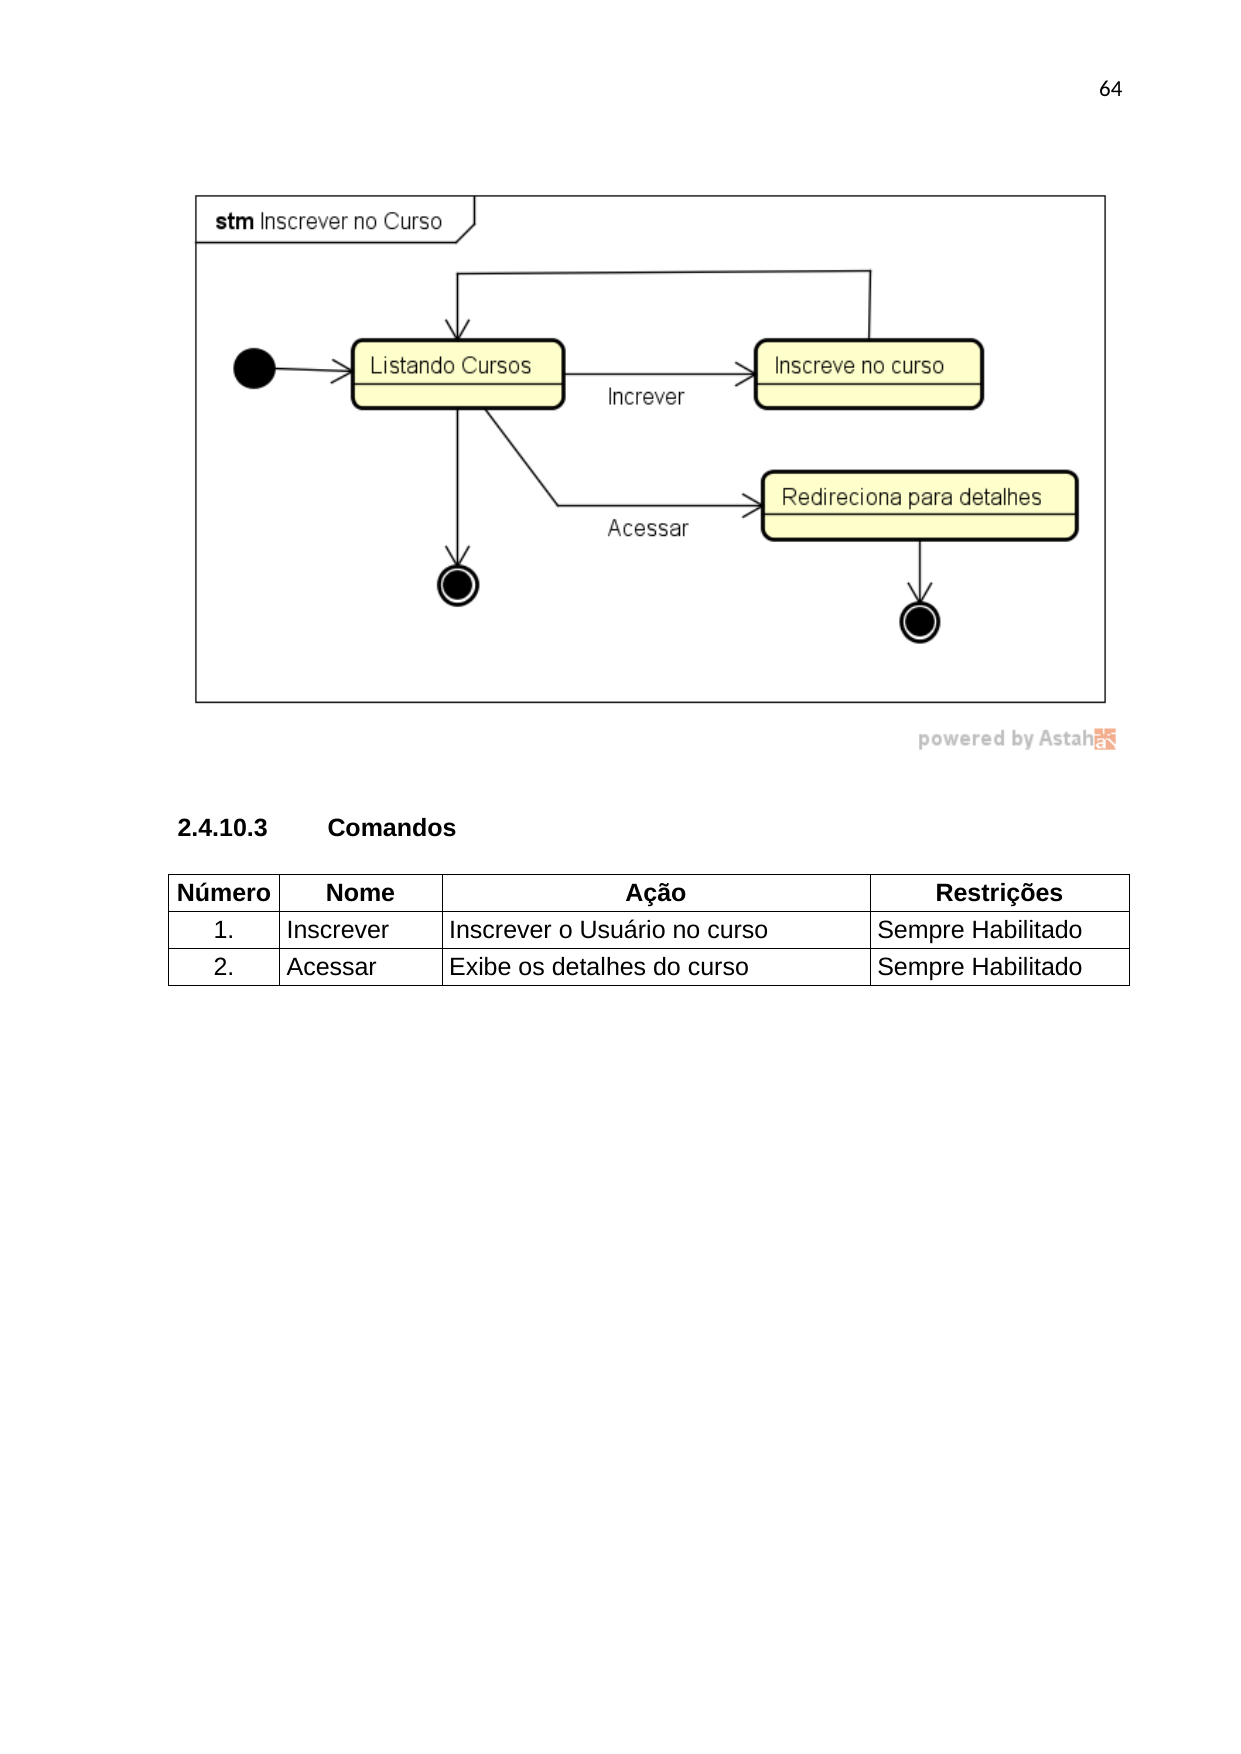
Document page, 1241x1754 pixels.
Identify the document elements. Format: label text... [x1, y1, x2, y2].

table_cell Exibe os detalhes do curso [443, 949, 870, 985]
table_header Restrições [871, 875, 1129, 911]
table_cell Acessar [280, 949, 442, 985]
table_header Ação [443, 875, 870, 911]
table_cell [169, 912, 279, 948]
table_cell Sempre Habilitado [871, 912, 1129, 948]
picture [177, 177, 1123, 757]
table_cell Sempre Habilitado [871, 949, 1129, 985]
table_header Número [169, 875, 279, 911]
table_header Nome [280, 875, 442, 911]
table_cell [169, 949, 279, 985]
table_cell Inscrever [280, 912, 442, 948]
subtitle Comandos [177, 813, 1122, 842]
table_cell Inscrever o Usuário no curso [443, 912, 870, 948]
